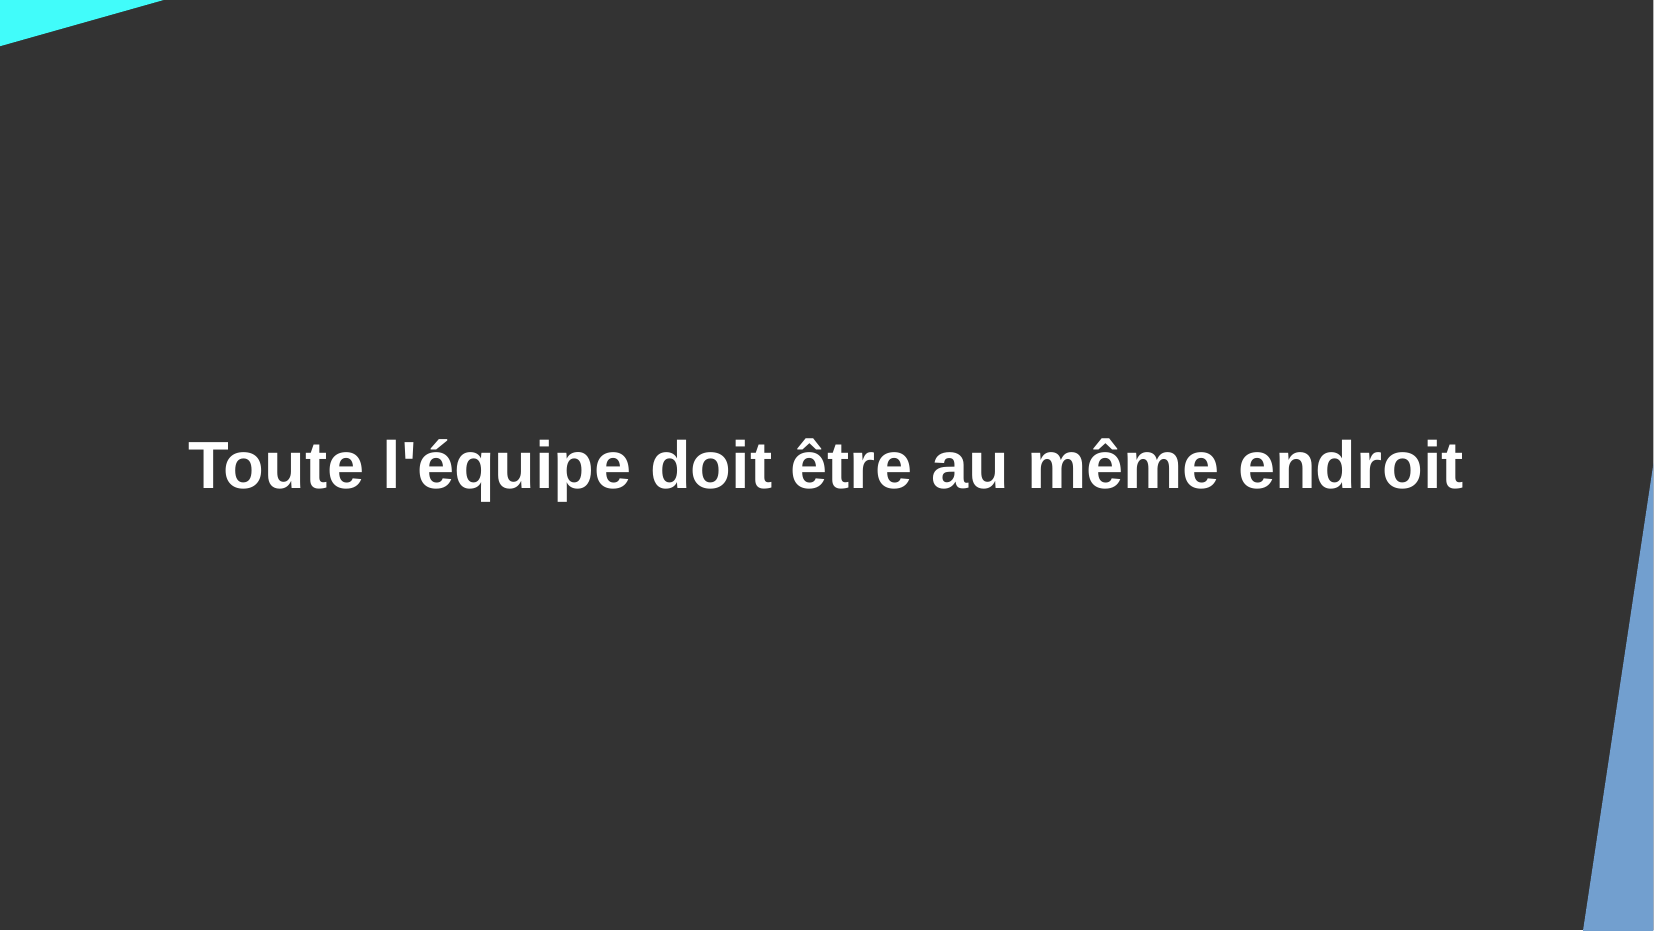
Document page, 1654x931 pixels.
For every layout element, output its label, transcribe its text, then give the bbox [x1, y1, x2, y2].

text_box [1582, 459, 1654, 931]
title Toute l'équipe doit être au même endroit [31, 367, 1622, 563]
text_box [0, 0, 164, 47]
